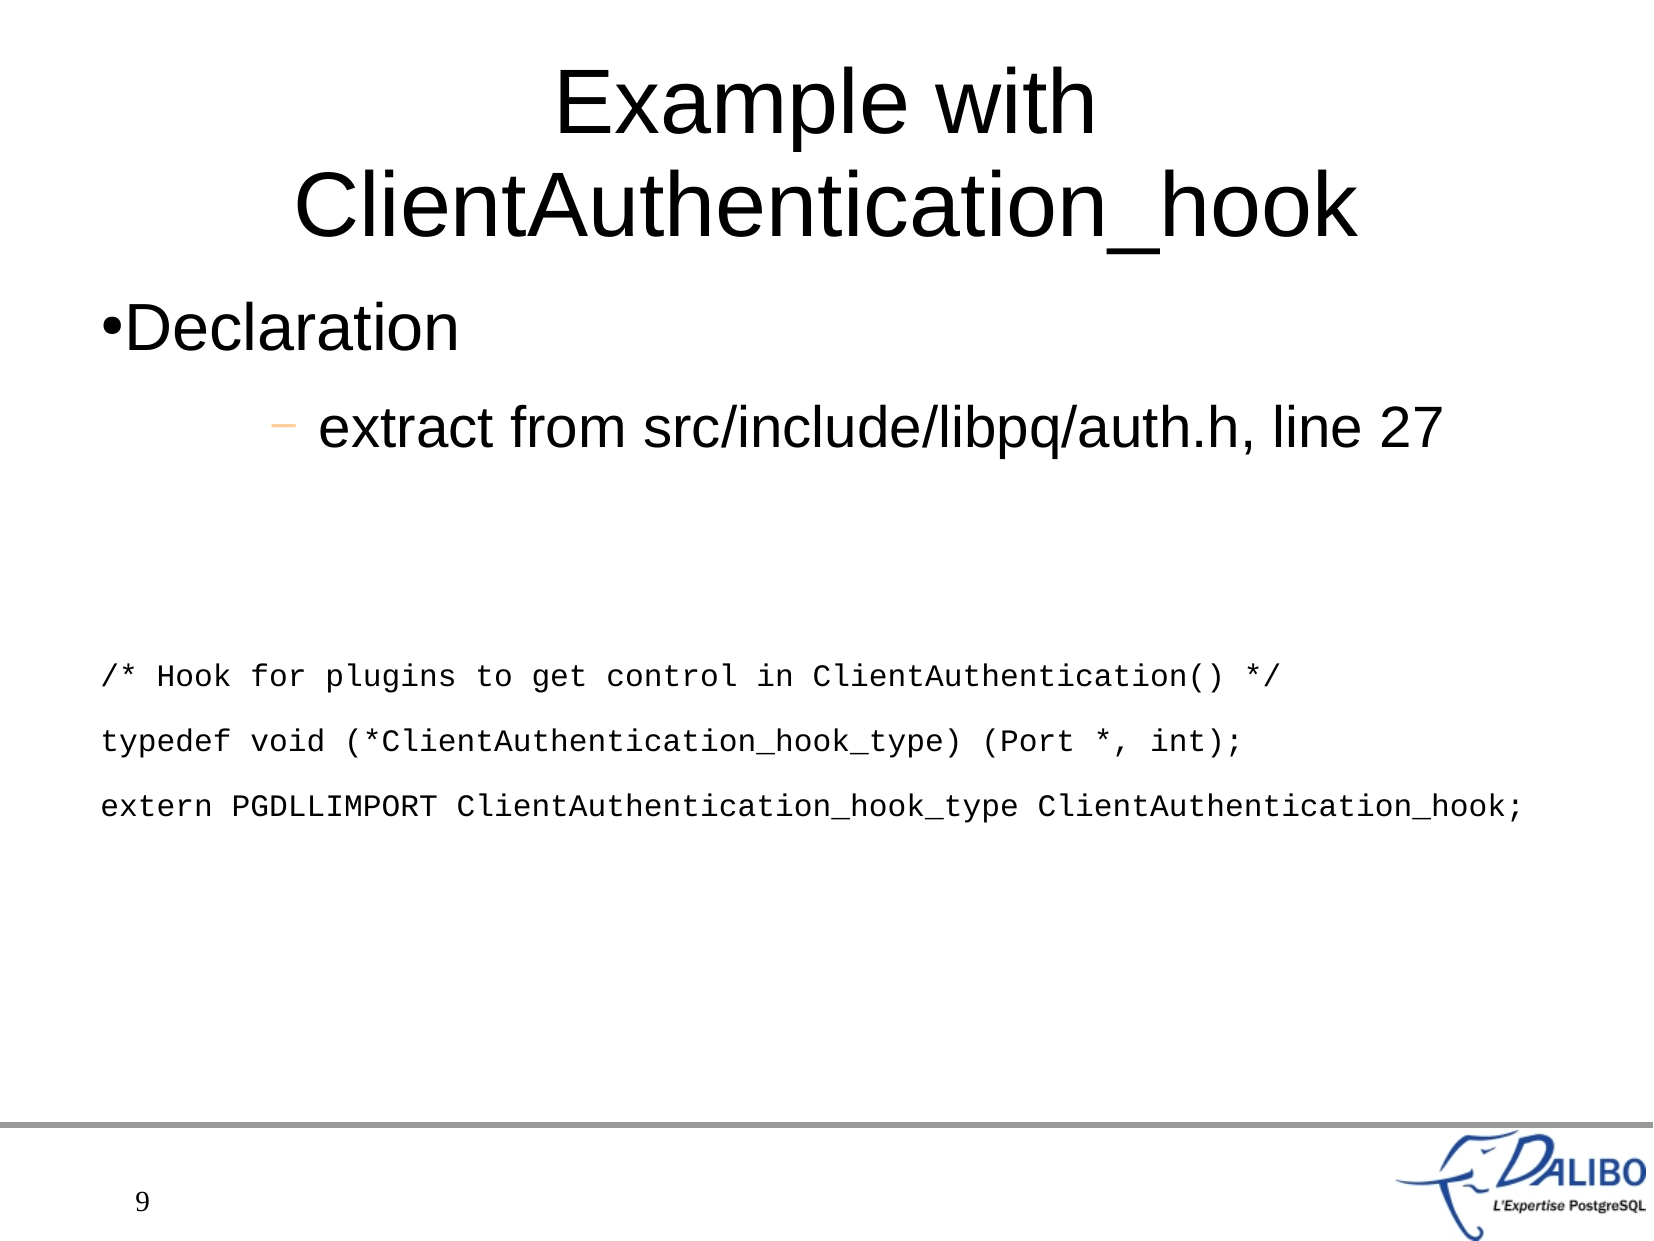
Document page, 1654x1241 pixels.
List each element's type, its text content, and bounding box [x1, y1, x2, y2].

picture [1395, 1130, 1646, 1241]
list Declaration extract from src/include/libpq/auth.h, line 27 /* Hook for plugins to get control in ClientAuthentication() */ typedef void (*ClientAuthentication_hook_type) (Port *, int); extern PGDLLIMPORT ClientAuthentication_hook_type ClientAuthentication_hook; [82, 290, 1571, 1109]
title Example with ClientAuthentication_hook [82, 49, 1571, 257]
